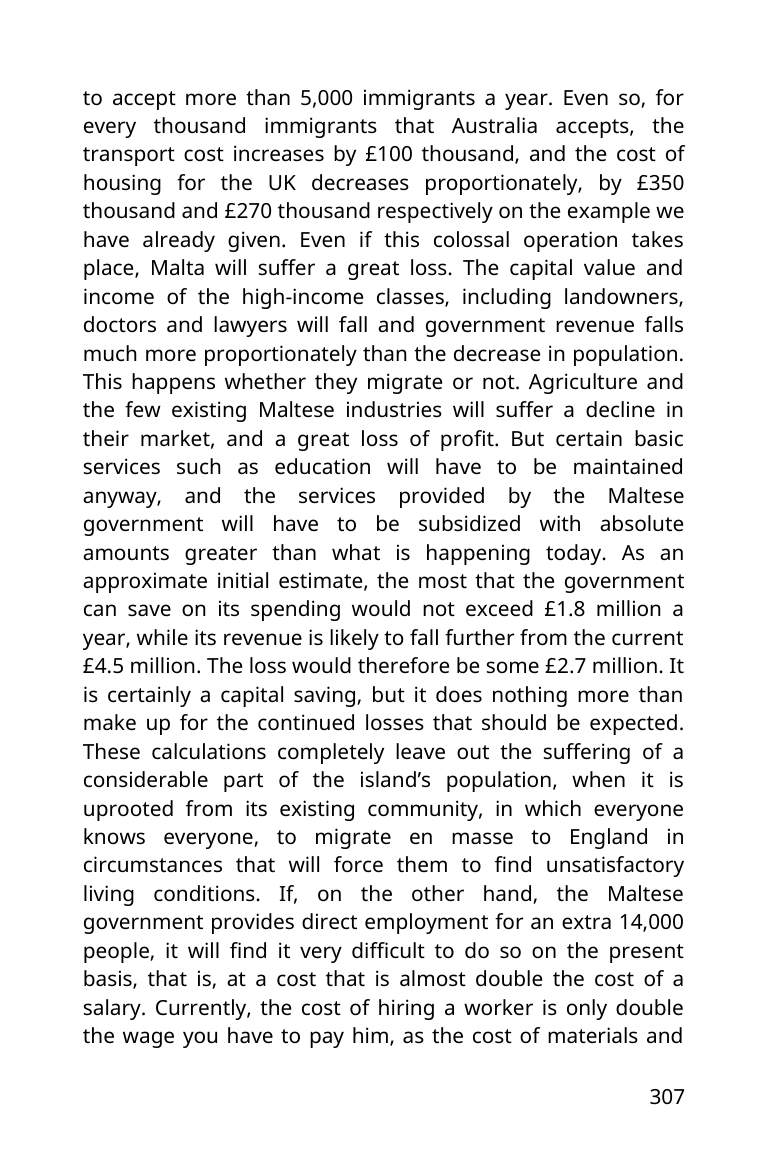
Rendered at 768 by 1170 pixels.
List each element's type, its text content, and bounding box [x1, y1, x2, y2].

text to accept more than 5,000 immigrants a year. Even so, for every thousand immigrants that Australia accepts, the transport cost increases by £100 thousand, and the cost of housing for the UK decreases proportionately, by £350 thousand and £270 thousand respectively on the example we have already given. Even if this colossal operation takes place, Malta will suffer a great loss. The capital value and income of the high-income classes, including landowners, doctors and lawyers will fall and government revenue falls much more proportionately than the decrease in population. This happens whether they migrate or not. Agriculture and the few existing Maltese industries will suffer a decline in their market, and a great loss of profit. But certain basic services such as education will have to be maintained anyway, and the services provided by the Maltese government will have to be subsidized with absolute amounts greater than what is happening today. As an approximate initial estimate, the most that the government can save on its spending would not exceed £1.8 million a year, while its revenue is likely to fall further from the current £4.5 million. The loss would therefore be some £2.7 million. It is certainly a capital saving, but it does nothing more than make up for the continued losses that should be expected. These calculations completely leave out the suffering of a considerable part of the island’s population, when it is uprooted from its existing community, in which everyone knows everyone, to migrate en masse to England in circumstances that will force them to find unsatisfactory living conditions. If, on the other hand, the Maltese government provides direct employment for an extra 14,000 people, it will find it very difficult to do so on the present basis, that is, at a cost that is almost double the cost of a salary. Currently, the cost of hiring a worker is only double the wage you have to pay him, as the cost of materials and [83, 83, 685, 1049]
